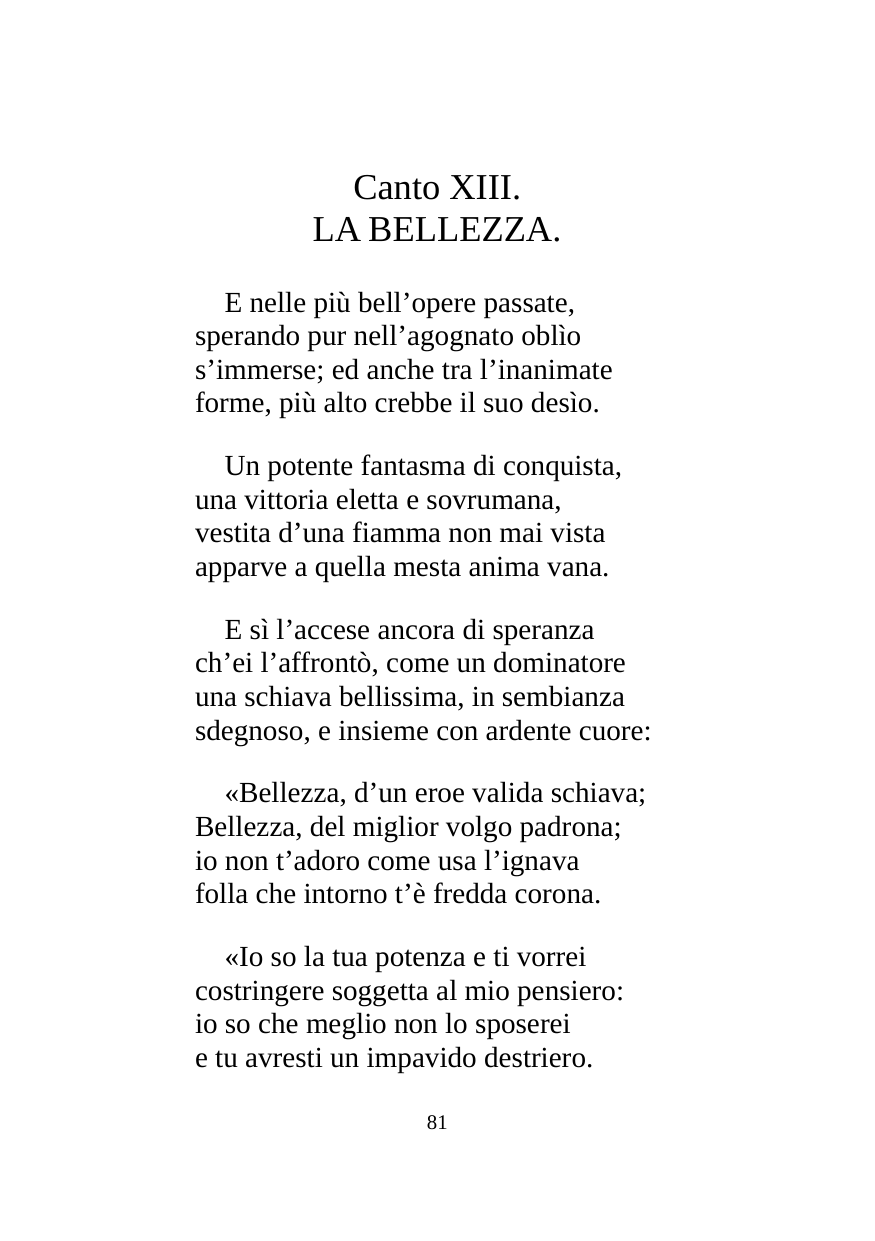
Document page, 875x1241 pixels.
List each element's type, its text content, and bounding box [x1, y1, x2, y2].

text E sì l’accese ancora di speranza ch’ei l’affrontò, come un dominatore una schiava bellissima, in sembianza sdegnoso, e insieme con ardente cuore: [195, 612, 768, 746]
subtitle Canto XIII. LA BELLEZZA. [106, 165, 768, 249]
text «Bellezza, d’un eroe valida schiava; Bellezza, del miglior volgo padrona; io non t’adoro come usa l’ignava folla che intorno t’è fredda corona. [195, 776, 768, 910]
text E nelle più bell’opere passate, sperando pur nell’agognato oblìo s’immerse; ed anche tra l’inanimate forme, più alto crebbe il suo desìo. [195, 285, 768, 419]
text «Io so la tua potenza e ti vorrei costringere soggetta al mio pensiero: io so che meglio non lo sposerei e tu avresti un impavido destriero. [195, 939, 768, 1073]
text Un potente fantasma di conquista, una vittoria eletta e sovrumana, vestita d’una fiamma non mai vista apparve a quella mesta anima vana. [195, 448, 768, 582]
